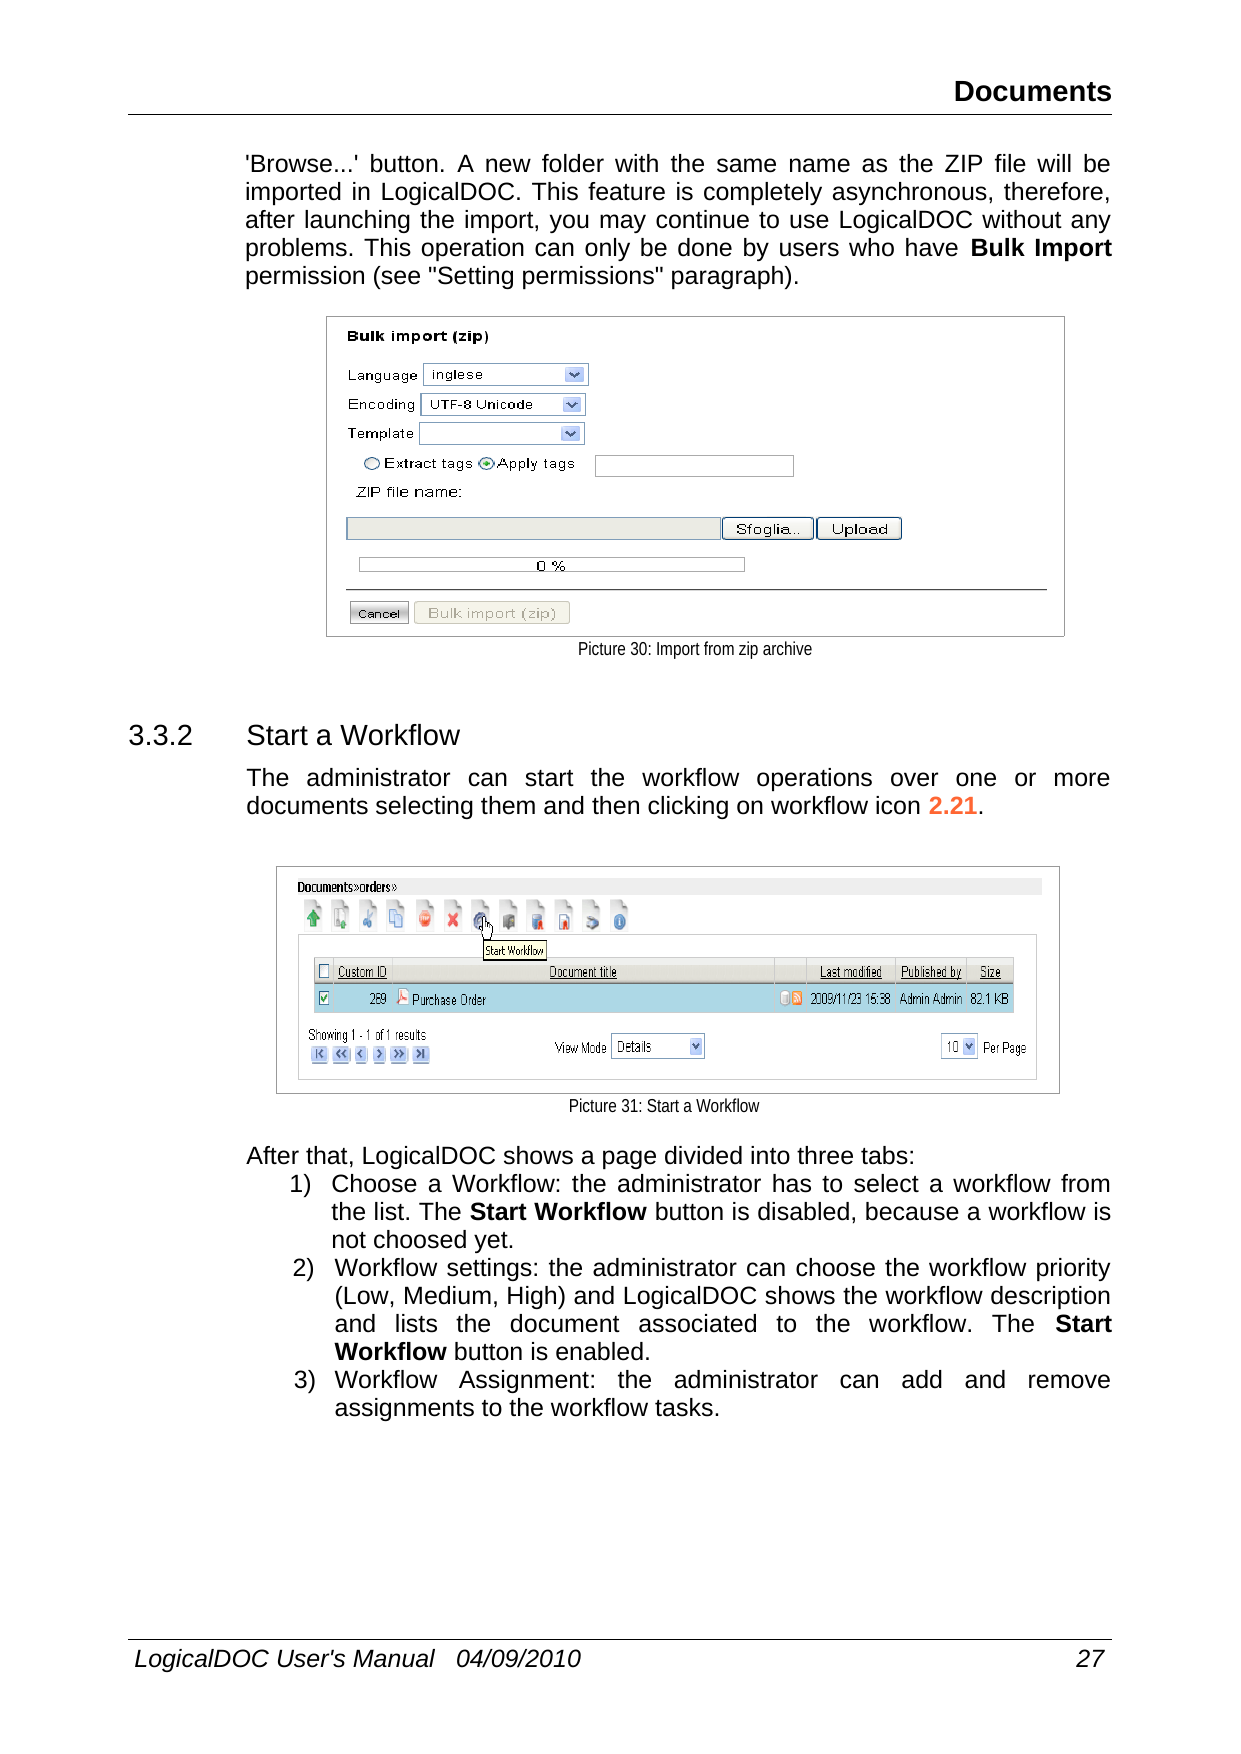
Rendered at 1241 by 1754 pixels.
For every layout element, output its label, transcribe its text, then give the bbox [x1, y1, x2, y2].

picture [343, 325, 1047, 628]
list Choose a Workflow: the administrator has to select a workflow from the list. The Start Workflow button is disabled, because a workflow is not choosed yet. [289, 1170, 1112, 1254]
text Picture 31: Start a Workflow [276, 1094, 1057, 1116]
list Workflow settings: the administrator can choose the workflow priority (Low, Medium, High) and LogicalDOC shows the workflow description and lists the document associated to the workflow. The Start Workflow button is enabled. [292, 1254, 1112, 1365]
text After that, LogicalDOC shows a page divided into three tabs: [246, 820, 1112, 1170]
text 'Browse...' button. A new folder with the same name as the ZIP file will be imported in LogicalDOC. This feature is completely asynchronous, therefore, after launching the import, you may continue to use LogicalDOC without any problems. This operation can only be done by users who have Bulk Import permission (see "Setting permissions" paragraph). [245, 150, 1112, 289]
list Workflow Assignment: the administrator can add and remove assignments to the workflow tasks. [294, 1365, 1112, 1421]
subtitle Start a Workflow [128, 719, 1112, 751]
text Picture 30: Import from zip archive [324, 316, 1066, 659]
text The administrator can start the workflow operations over one or more documents selecting them and then clicking on workflow icon 2.21. [246, 764, 1112, 820]
